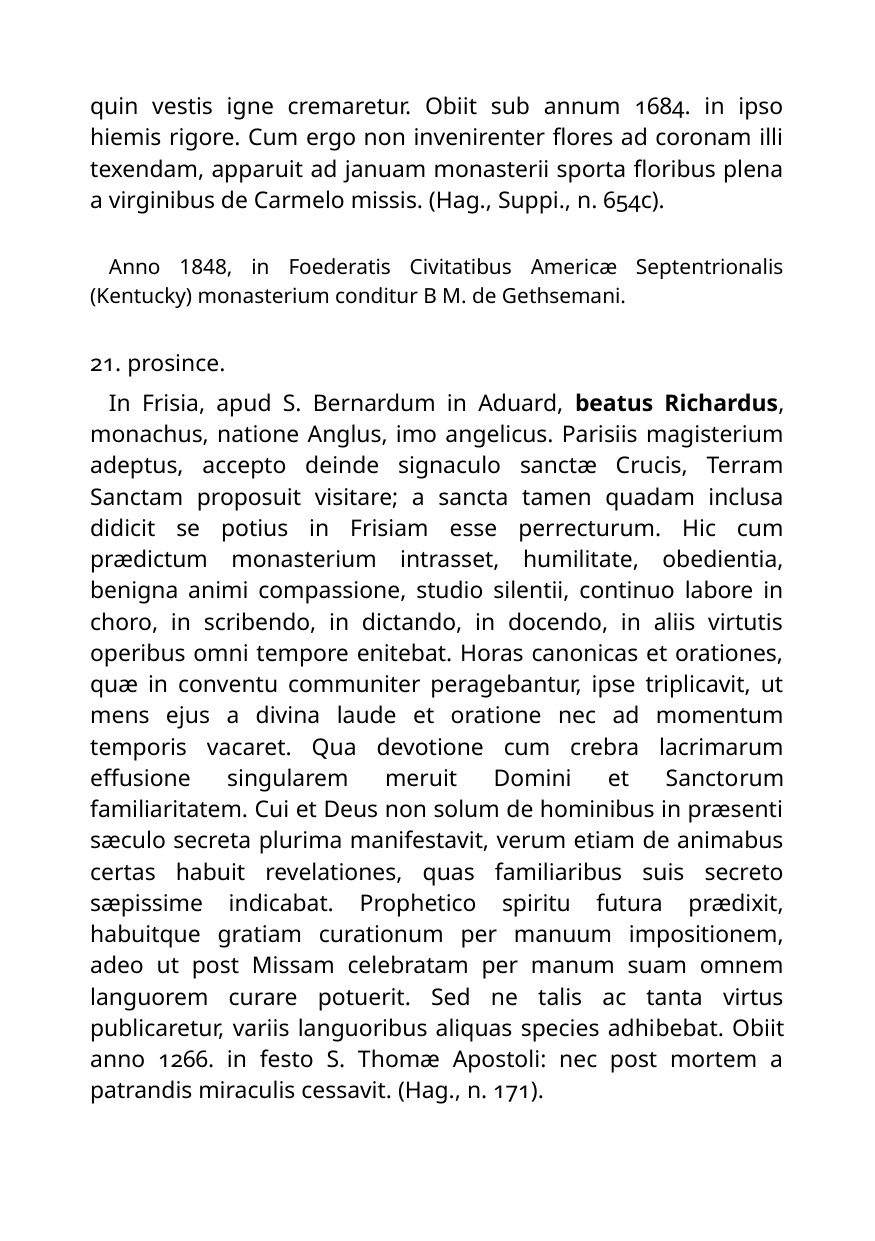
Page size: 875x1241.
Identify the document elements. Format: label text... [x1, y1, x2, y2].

text quin vestis igne cremaretur. Obiit sub annum 1684. in ipso hiemis rigore. Cum ergo non invenirenter flores ad coronam illi texendam, apparuit ad januam monasterii sporta floribus plena a virginibus de Carmelo missis. (Hag., Suppi., n. 654c). [90, 90, 784, 215]
text In Frisia, apud S. Bernardum in Aduard, beatus Richardus, monachus, natione Anglus, imo angelicus. Parisiis magisterium adeptus, accepto deinde signaculo sanctæ Crucis, Terram Sanctam proposuit visitare; a sancta tamen quadam inclusa didicit se potius in Frisiam esse perrecturum. Hic cum prædictum monasterium intrasset, humilitate, obedientia, benigna animi compassione, studio silentii, continuo labore in choro, in scribendo, in dictando, in docendo, in aliis virtutis operibus omni tempore enitebat. Horas canonicas et orationes, quæ in conventu communiter peragebantur, ipse triplicavit, ut mens ejus a divina laude et oratione nec ad momentum temporis vacaret. Qua devotione cum crebra lacrimarum effusione singularem meruit Domini et Sancto­rum familiaritatem. Cui et Deus non solum de hominibus in præsenti sæculo secreta plurima manifestavit, verum etiam de animabus certas habuit revelationes, quas familiaribus suis secreto sæpissime indicabat. Prophetico spiritu futura prædixit, habuitque gratiam curationum per manuum impositionem, adeo ut post Missam celebratam per manum suam omnem languorem curare potuerit. Sed ne talis ac tanta virtus publicaretur, variis languoribus aliquas species adhi­bebat. Obiit anno 1266. in festo S. Thomæ Apostoli: nec post mortem a patrandis miraculis cessavit. (Hag., n. 171). [90, 387, 784, 1105]
text 21. prosince. [90, 346, 784, 378]
text Anno 1848, in Foederatis Civitatibus Americæ Septentrionalis (Kentucky) monasterium conditur B M. de Gethsemani. [90, 252, 784, 309]
